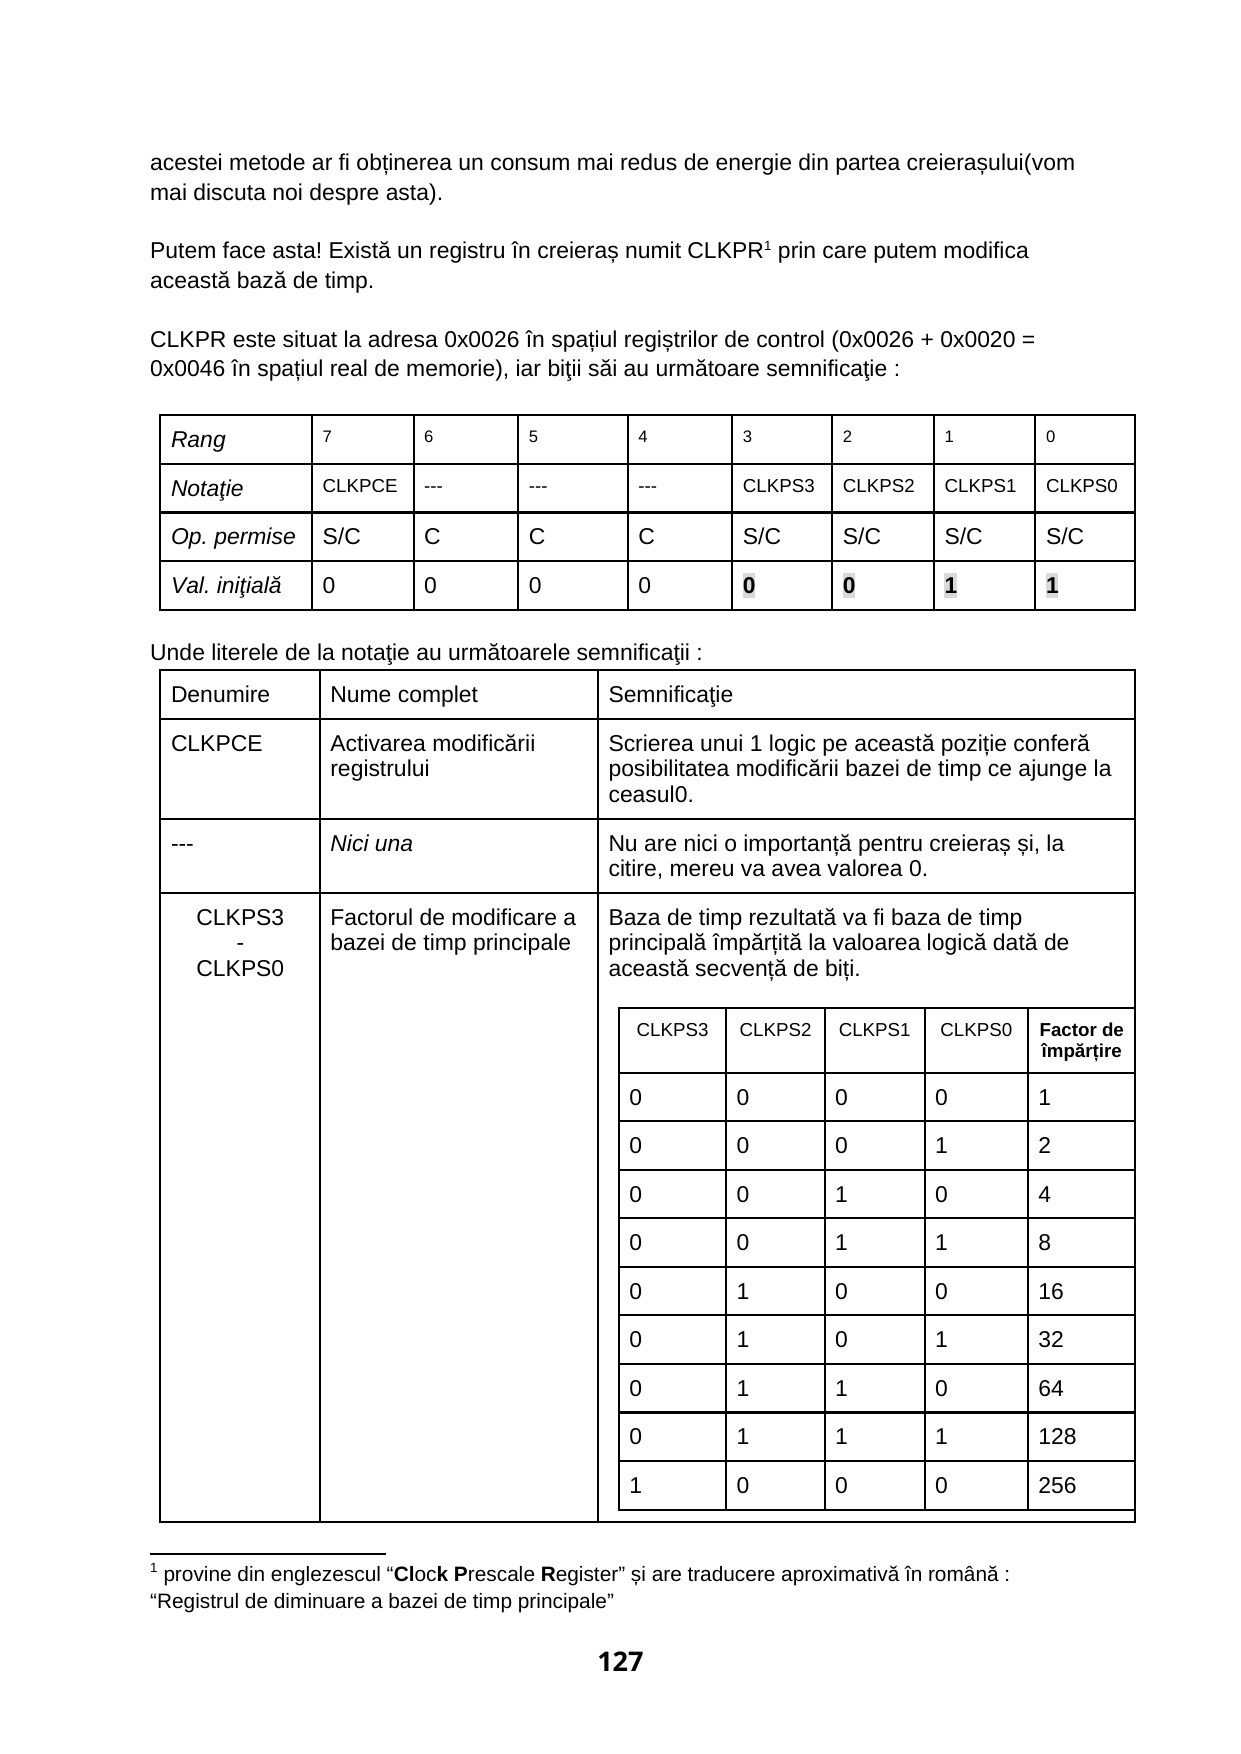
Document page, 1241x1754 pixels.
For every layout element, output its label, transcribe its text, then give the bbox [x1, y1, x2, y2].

table_cell 0 [629, 562, 731, 608]
table_header 4 [629, 416, 731, 463]
table_cell S/C [833, 514, 933, 560]
table_cell --- [415, 465, 517, 511]
table_cell 1 [727, 1268, 824, 1314]
table_cell 0 [415, 562, 517, 608]
table_cell S/C [935, 514, 1034, 560]
table_cell 32 [1029, 1316, 1134, 1363]
table_cell 1 [926, 1414, 1027, 1460]
table_cell CLKPCE [313, 465, 413, 511]
table_cell C [415, 514, 517, 560]
text provine din englezescul “Clock Prescale Register” și are traducere aproximativă în română : “Registrul de diminuare a bazei de timp principale” [150, 1561, 1091, 1613]
table_cell 1 [826, 1171, 924, 1217]
table_cell 1 [727, 1316, 824, 1363]
table_cell 1 [926, 1219, 1027, 1266]
table_cell 0 [620, 1316, 725, 1363]
table_cell 0 [727, 1171, 824, 1217]
table_cell S/C [1036, 514, 1134, 560]
table_header Factor de împărțire [1029, 1009, 1134, 1072]
table_header 5 [519, 416, 627, 463]
table_header 6 [415, 416, 517, 463]
table_cell Baza de timp rezultată va fi baza de timp principală împărțită la valoarea logică dată de această secvență de biți. [599, 894, 1134, 1521]
table_cell --- [629, 465, 731, 511]
table_header 2 [833, 416, 933, 463]
table_cell 0 [733, 562, 831, 608]
table_cell Val. iniţială [161, 562, 311, 608]
table_cell Nici una [321, 820, 597, 892]
table_header CLKPS3 [620, 1009, 725, 1072]
table_cell 0 [926, 1462, 1027, 1508]
table_cell 256 [1029, 1462, 1134, 1508]
table_cell --- [161, 820, 319, 892]
table_cell 1 [826, 1365, 924, 1411]
table_cell Factorul de modificare a bazei de timp principale [321, 894, 597, 1521]
table_cell 0 [926, 1365, 1027, 1411]
table_cell 1 [935, 562, 1034, 608]
table_cell 0 [727, 1074, 824, 1120]
table_cell 2 [1029, 1122, 1134, 1169]
table_cell CLKPS0 [1036, 465, 1134, 511]
table_header 3 [733, 416, 831, 463]
table_cell CLKPS1 [935, 465, 1034, 511]
table_cell Activarea modificării registrului [321, 720, 597, 818]
table_cell 16 [1029, 1268, 1134, 1314]
text Unde literele de la notaţie au următoarele semnificaţii : [150, 640, 1091, 666]
table_cell S/C [733, 514, 831, 560]
text CLKPR este situat la adresa 0x0026 în spațiul regiștrilor de control (0x0026 + 0x0020 = 0x0046 în spațiul real de memorie), iar biţii săi au următoare semnificaţie : [150, 326, 1091, 381]
table_cell 0 [926, 1268, 1027, 1314]
table_cell 0 [620, 1074, 725, 1120]
table_cell 0 [620, 1414, 725, 1460]
table_cell 0 [519, 562, 627, 608]
table_cell 0 [826, 1268, 924, 1314]
table_cell C [629, 514, 731, 560]
table_cell 64 [1029, 1365, 1134, 1411]
table_cell 1 [620, 1462, 725, 1508]
table_cell CLKPCE [161, 720, 319, 818]
table_header CLKPS1 [826, 1009, 924, 1072]
table_cell 0 [313, 562, 413, 608]
table_cell 0 [727, 1219, 824, 1266]
table_cell CLKPS3 [733, 465, 831, 511]
table_header 1 [935, 416, 1034, 463]
table_cell 4 [1029, 1171, 1134, 1217]
table_cell 1 [926, 1122, 1027, 1169]
table_cell 1 [826, 1414, 924, 1460]
table_cell 8 [1029, 1219, 1134, 1266]
table_cell 0 [833, 562, 933, 608]
table_cell 0 [727, 1462, 824, 1508]
table_cell CLKPS2 [833, 465, 933, 511]
table_cell 0 [926, 1171, 1027, 1217]
table_header 7 [313, 416, 413, 463]
table_header CLKPS2 [727, 1009, 824, 1072]
table_cell Scrierea unui 1 logic pe această poziție conferă posibilitatea modificării bazei de timp ce ajunge la ceasul0. [599, 720, 1134, 818]
table_cell Op. permise [161, 514, 311, 560]
table_header Nume complet [321, 671, 597, 718]
table_cell C [519, 514, 627, 560]
table_cell 1 [926, 1316, 1027, 1363]
table_cell 1 [1029, 1074, 1134, 1120]
table_cell 0 [727, 1122, 824, 1169]
table_cell Notaţie [161, 465, 311, 511]
table_cell 0 [826, 1316, 924, 1363]
table_cell 0 [826, 1462, 924, 1508]
table_cell 0 [620, 1268, 725, 1314]
text acestei metode ar fi obținerea un consum mai redus de energie din partea creierașului(vom mai discuta noi despre asta). [150, 150, 1091, 205]
table_cell --- [519, 465, 627, 511]
text Putem face asta! Există un registru în creieraș numit CLKPR prin care putem modifica această bază de timp. [150, 238, 1091, 293]
table_cell 0 [620, 1219, 725, 1266]
table_cell 1 [826, 1219, 924, 1266]
table_cell Nu are nici o importanță pentru creieraș și, la citire, mereu va avea valorea 0. [599, 820, 1134, 892]
table_cell CLKPS3 - CLKPS0 [161, 894, 319, 1521]
table_cell 128 [1029, 1414, 1134, 1460]
table_cell 1 [1036, 562, 1134, 608]
table_cell 1 [727, 1414, 824, 1460]
table_header 0 [1036, 416, 1134, 463]
table_header Semnificaţie [599, 671, 1134, 718]
table_cell 0 [620, 1122, 725, 1169]
table_cell 1 [727, 1365, 824, 1411]
table_header Denumire [161, 671, 319, 718]
table_cell 0 [620, 1365, 725, 1411]
table_header Rang [161, 416, 311, 463]
table_header CLKPS0 [926, 1009, 1027, 1072]
table_cell 0 [926, 1074, 1027, 1120]
table_cell S/C [313, 514, 413, 560]
table_cell 0 [826, 1074, 924, 1120]
table_cell 0 [826, 1122, 924, 1169]
table_cell 0 [620, 1171, 725, 1217]
